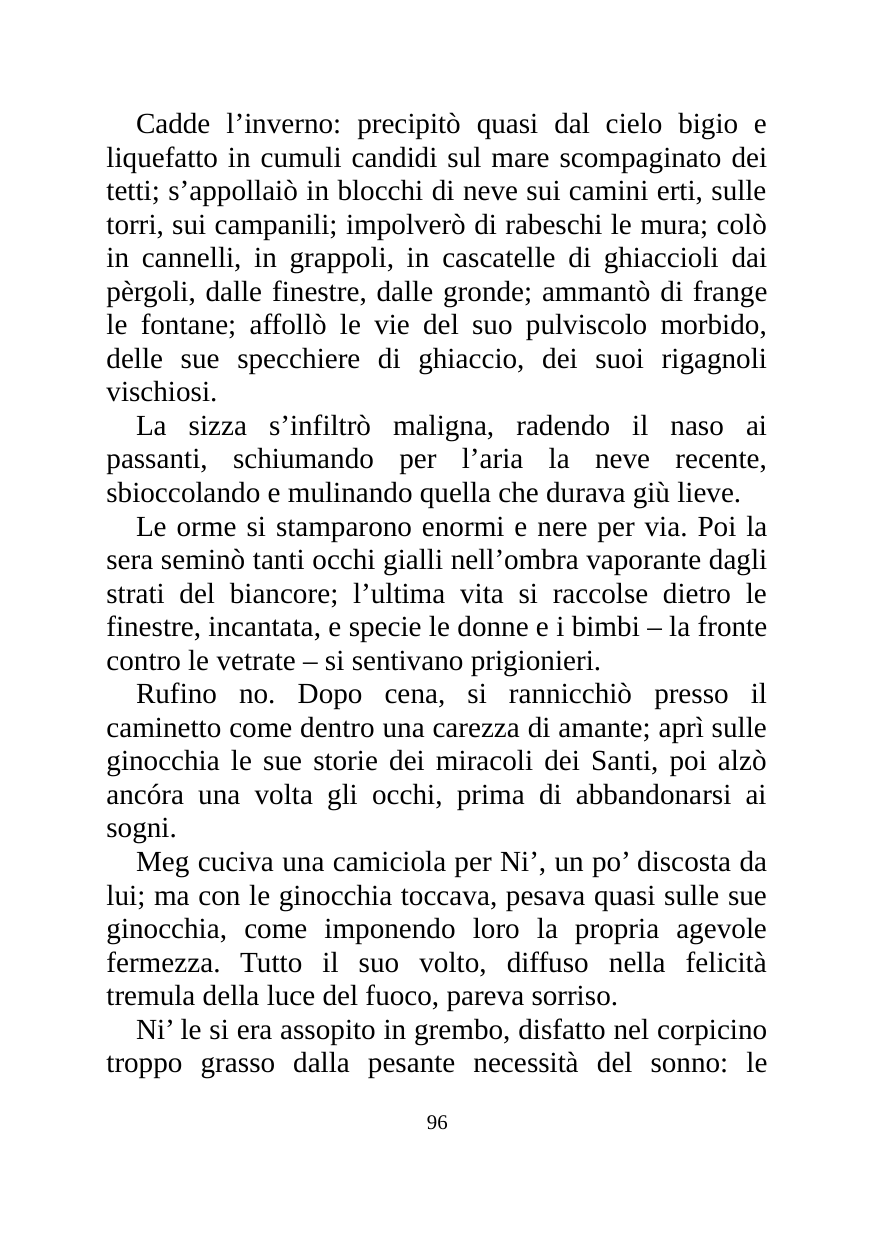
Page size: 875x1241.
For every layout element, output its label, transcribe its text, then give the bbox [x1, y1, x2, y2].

text Meg cuciva una camiciola per Ni’, un po’ discosta da lui; ma con le ginocchia toccava, pesava quasi sulle sue ginocchia, come imponendo loro la propria agevole fermezza. Tutto il suo volto, diffuso nella felicità tremula della luce del fuoco, pareva sorriso. [106, 844, 768, 1012]
text Le orme si stamparono enormi e nere per via. Poi la sera seminò tanti occhi gialli nell’ombra vaporante dagli strati del biancore; l’ultima vita si raccolse dietro le finestre, incantata, e specie le donne e i bimbi – la fronte contro le vetrate – si sentivano prigionieri. [106, 509, 768, 676]
text Rufino no. Dopo cena, si rannicchiò presso il caminetto come dentro una carezza di amante; aprì sulle ginocchia le sue storie dei miracoli dei Santi, poi alzò ancóra una volta gli occhi, prima di abbandonarsi ai sogni. [106, 676, 768, 844]
text La sizza s’infiltrò maligna, radendo il naso ai passanti, schiumando per l’aria la neve recente, sbioccolando e mulinando quella che durava giù lieve. [106, 408, 768, 509]
text Cadde l’inverno: precipitò quasi dal cielo bigio e liquefatto in cumuli candidi sul mare scompaginato dei tetti; s’appollaiò in blocchi di neve sui camini erti, sulle torri, sui campanili; impolverò di rabeschi le mura; colò in cannelli, in grappoli, in cascatelle di ghiaccioli dai pèrgoli, dalle finestre, dalle gronde; ammantò di frange le fontane; affollò le vie del suo pulviscolo morbido, delle sue specchiere di ghiaccio, dei suoi rigagnoli vischiosi. [106, 106, 768, 408]
text Ni’ le si era assopito in grembo, disfatto nel corpicino troppo grasso dalla pesante necessità del sonno: le [106, 1012, 768, 1079]
